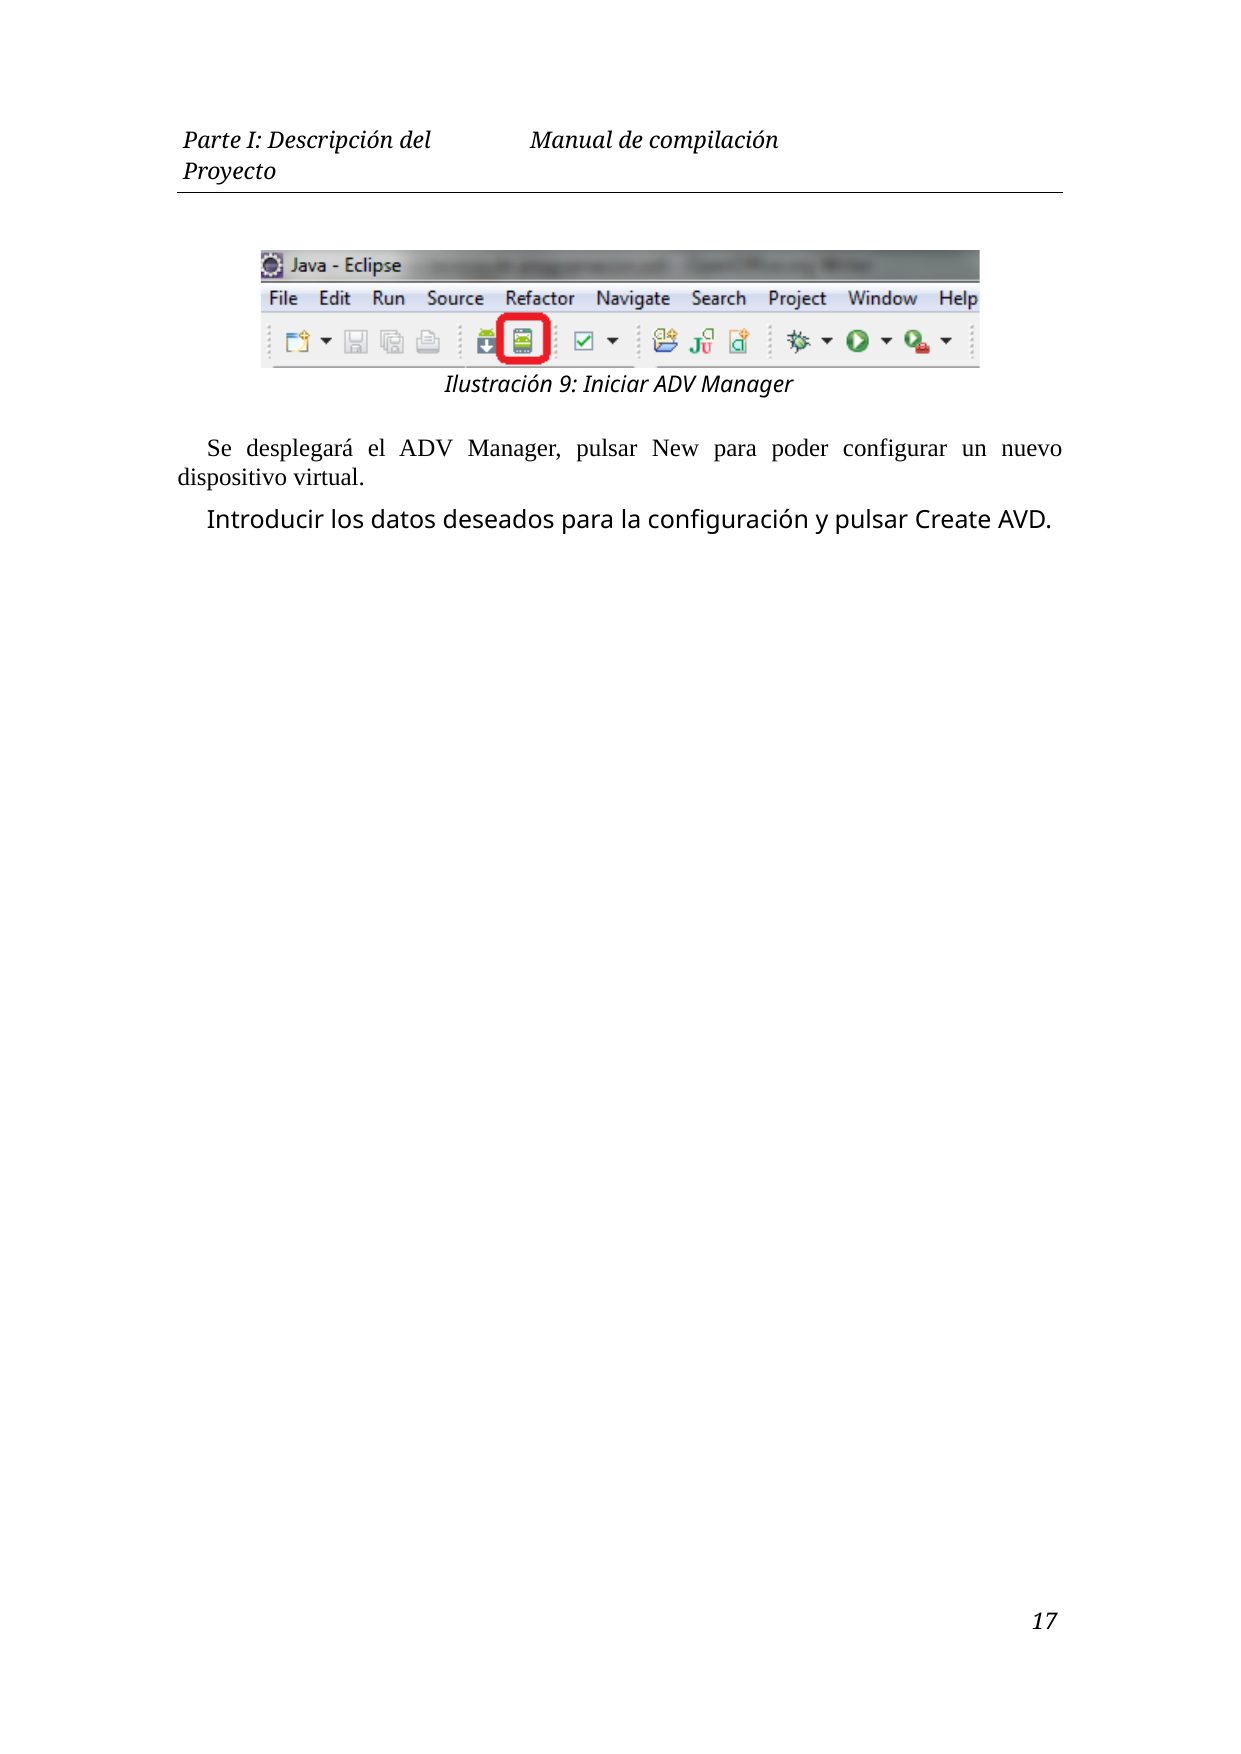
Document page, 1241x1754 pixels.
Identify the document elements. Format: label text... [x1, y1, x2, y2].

text Se desplegará el ADV Manager, pulsar New para poder configurar un nuevo dispositivo virtual. [177, 433, 1063, 490]
picture [260, 250, 980, 368]
text Introducir los datos deseados para la configuración y pulsar Create AVD. [177, 502, 1063, 536]
text Ilustración 9: Iniciar ADV Manager [177, 368, 1063, 399]
